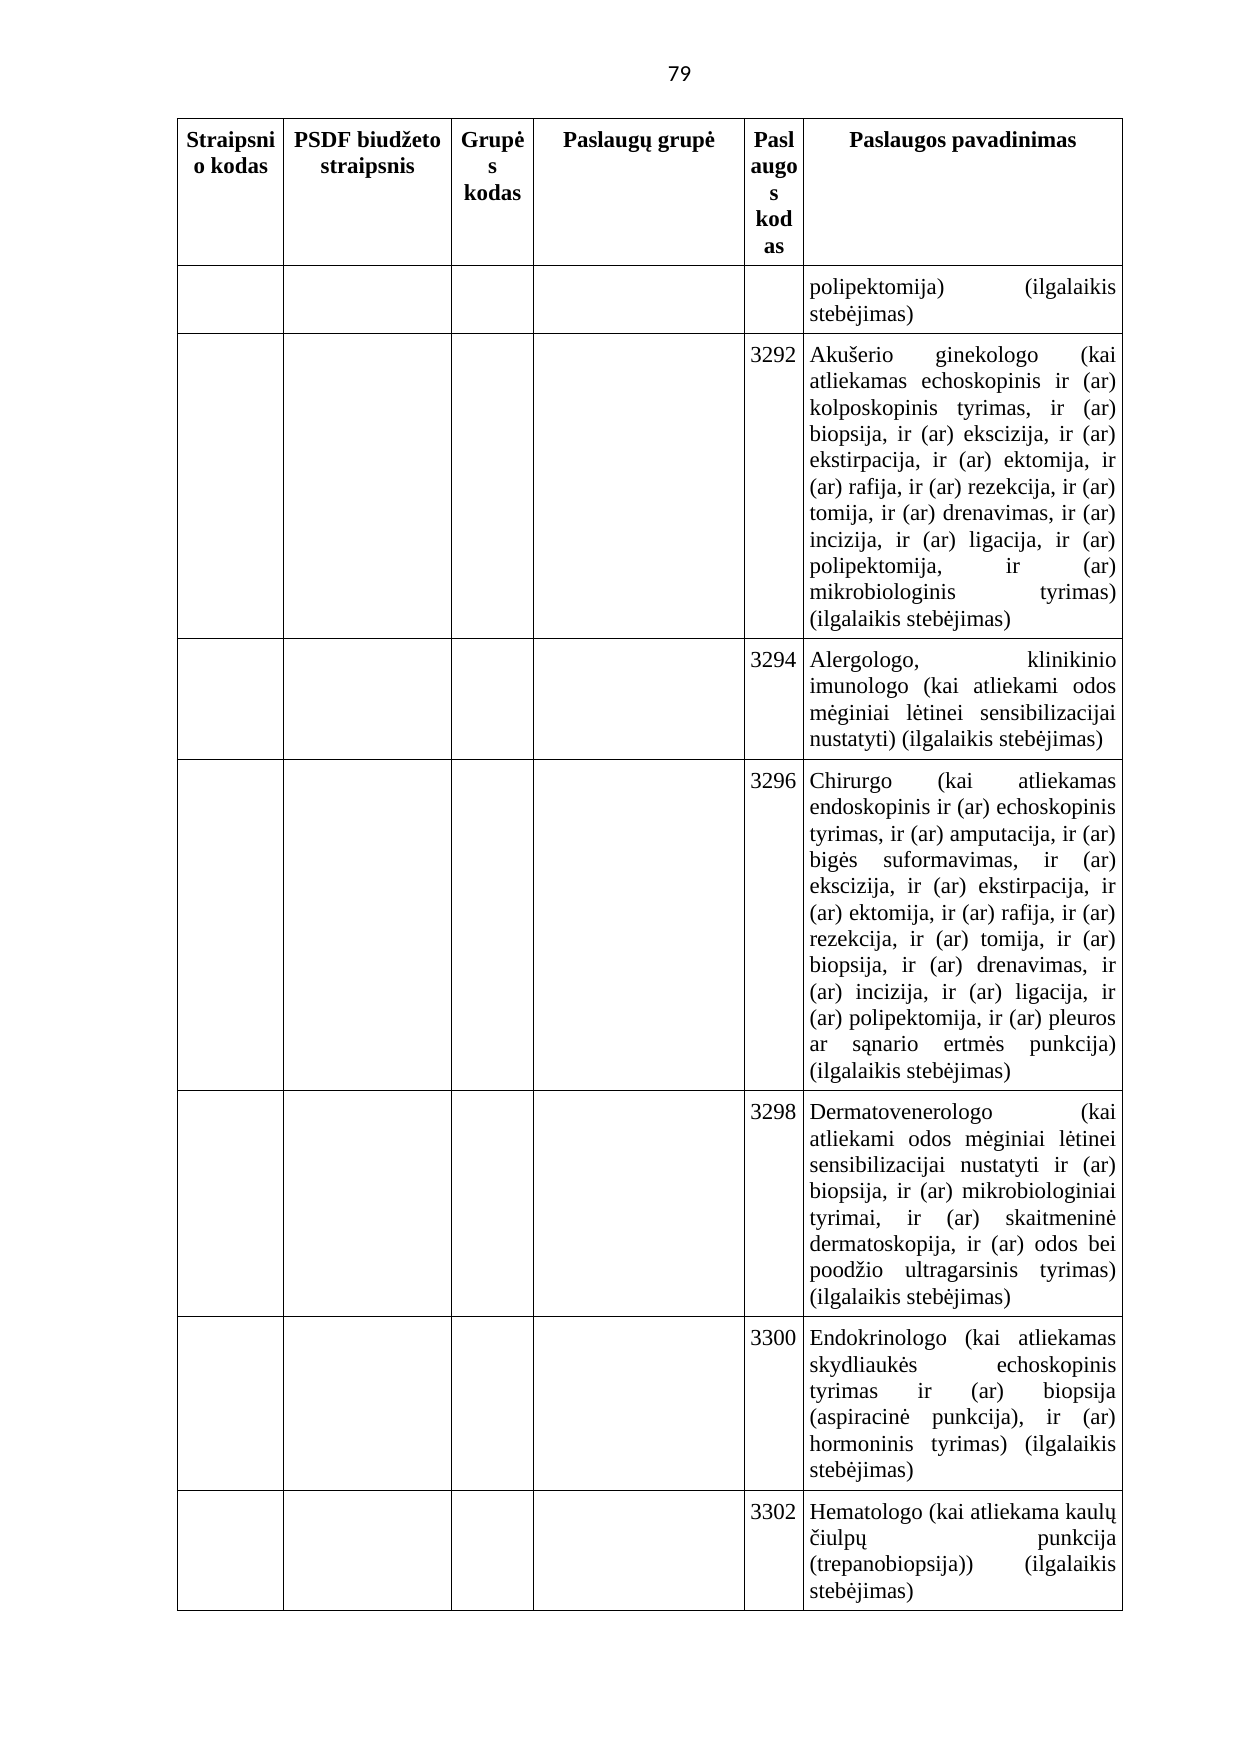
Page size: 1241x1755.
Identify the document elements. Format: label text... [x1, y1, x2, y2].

table_cell [284, 1317, 451, 1489]
table_cell 3300 [745, 1317, 803, 1489]
table_cell [452, 334, 533, 638]
table_cell [178, 1491, 283, 1610]
table_cell [284, 266, 451, 333]
table_cell 3294 [745, 639, 803, 759]
table_cell [534, 1317, 744, 1489]
table_cell [284, 334, 451, 638]
table_cell [452, 639, 533, 759]
table_cell [284, 1091, 451, 1316]
table_cell 3296 [745, 760, 803, 1090]
table_cell [178, 334, 283, 638]
table_cell [452, 1091, 533, 1316]
table_cell [178, 1317, 283, 1489]
table_header PSDF biudžeto straipsnis [284, 119, 451, 265]
table_cell Hematologo (kai atliekama kaulų čiulpų punkcija (trepanobiopsija)) (ilgalaikis stebėjimas) [804, 1491, 1122, 1610]
table_cell [178, 760, 283, 1090]
table_cell [534, 1091, 744, 1316]
table_cell [284, 1491, 451, 1610]
table_cell 3298 [745, 1091, 803, 1316]
table_header Straipsnio kodas [178, 119, 283, 265]
table_cell [534, 334, 744, 638]
table_cell [284, 639, 451, 759]
table_cell [452, 266, 533, 333]
table_cell Dermatovenerologo (kai atliekami odos mėginiai lėtinei sensibilizacijai nustatyti ir (ar) biopsija, ir (ar) mikrobiologiniai tyrimai, ir (ar) skaitmeninė dermatoskopija, ir (ar) odos bei poodžio ultragarsinis tyrimas) (ilgalaikis stebėjimas) [804, 1091, 1122, 1316]
table_cell Endokrinologo (kai atliekamas skydliaukės echoskopinis tyrimas ir (ar) biopsija (aspiracinė punkcija), ir (ar) hormoninis tyrimas) (ilgalaikis stebėjimas) [804, 1317, 1122, 1489]
table_cell [452, 1317, 533, 1489]
table_cell [534, 760, 744, 1090]
table_header Paslaugų grupė [534, 119, 744, 265]
table_cell [452, 1491, 533, 1610]
table_cell Alergologo, klinikinio imunologo (kai atliekami odos mėginiai lėtinei sensibilizacijai nustatyti) (ilgalaikis stebėjimas) [804, 639, 1122, 759]
table_cell Akušerio ginekologo (kai atliekamas echoskopinis ir (ar) kolposkopinis tyrimas, ir (ar) biopsija, ir (ar) ekscizija, ir (ar) ekstirpacija, ir (ar) ektomija, ir (ar) rafija, ir (ar) rezekcija, ir (ar) tomija, ir (ar) drenavimas, ir (ar) incizija, ir (ar) ligacija, ir (ar) polipektomija, ir (ar) mikrobiologinis tyrimas) (ilgalaikis stebėjimas) [804, 334, 1122, 638]
table_cell [534, 266, 744, 333]
table_cell Chirurgo (kai atliekamas endoskopinis ir (ar) echoskopinis tyrimas, ir (ar) amputacija, ir (ar) bigės suformavimas, ir (ar) ekscizija, ir (ar) ekstirpacija, ir (ar) ektomija, ir (ar) rafija, ir (ar) rezekcija, ir (ar) tomija, ir (ar) biopsija, ir (ar) drenavimas, ir (ar) incizija, ir (ar) ligacija, ir (ar) polipektomija, ir (ar) pleuros ar sąnario ertmės punkcija) (ilgalaikis stebėjimas) [804, 760, 1122, 1090]
table_cell [534, 1491, 744, 1610]
table_cell [178, 1091, 283, 1316]
table_cell 3292 [745, 334, 803, 638]
table_cell polipektomija) (ilgalaikis stebėjimas) [804, 266, 1122, 333]
table_header Paslaugos kodas [745, 119, 803, 265]
table_header Paslaugos pavadinimas [804, 119, 1122, 265]
table_cell 3302 [745, 1491, 803, 1610]
table_cell [178, 266, 283, 333]
table_cell [745, 266, 803, 333]
table_cell [534, 639, 744, 759]
table_cell [178, 639, 283, 759]
table_cell [284, 760, 451, 1090]
table_cell [452, 760, 533, 1090]
table_header Grupės kodas [452, 119, 533, 265]
